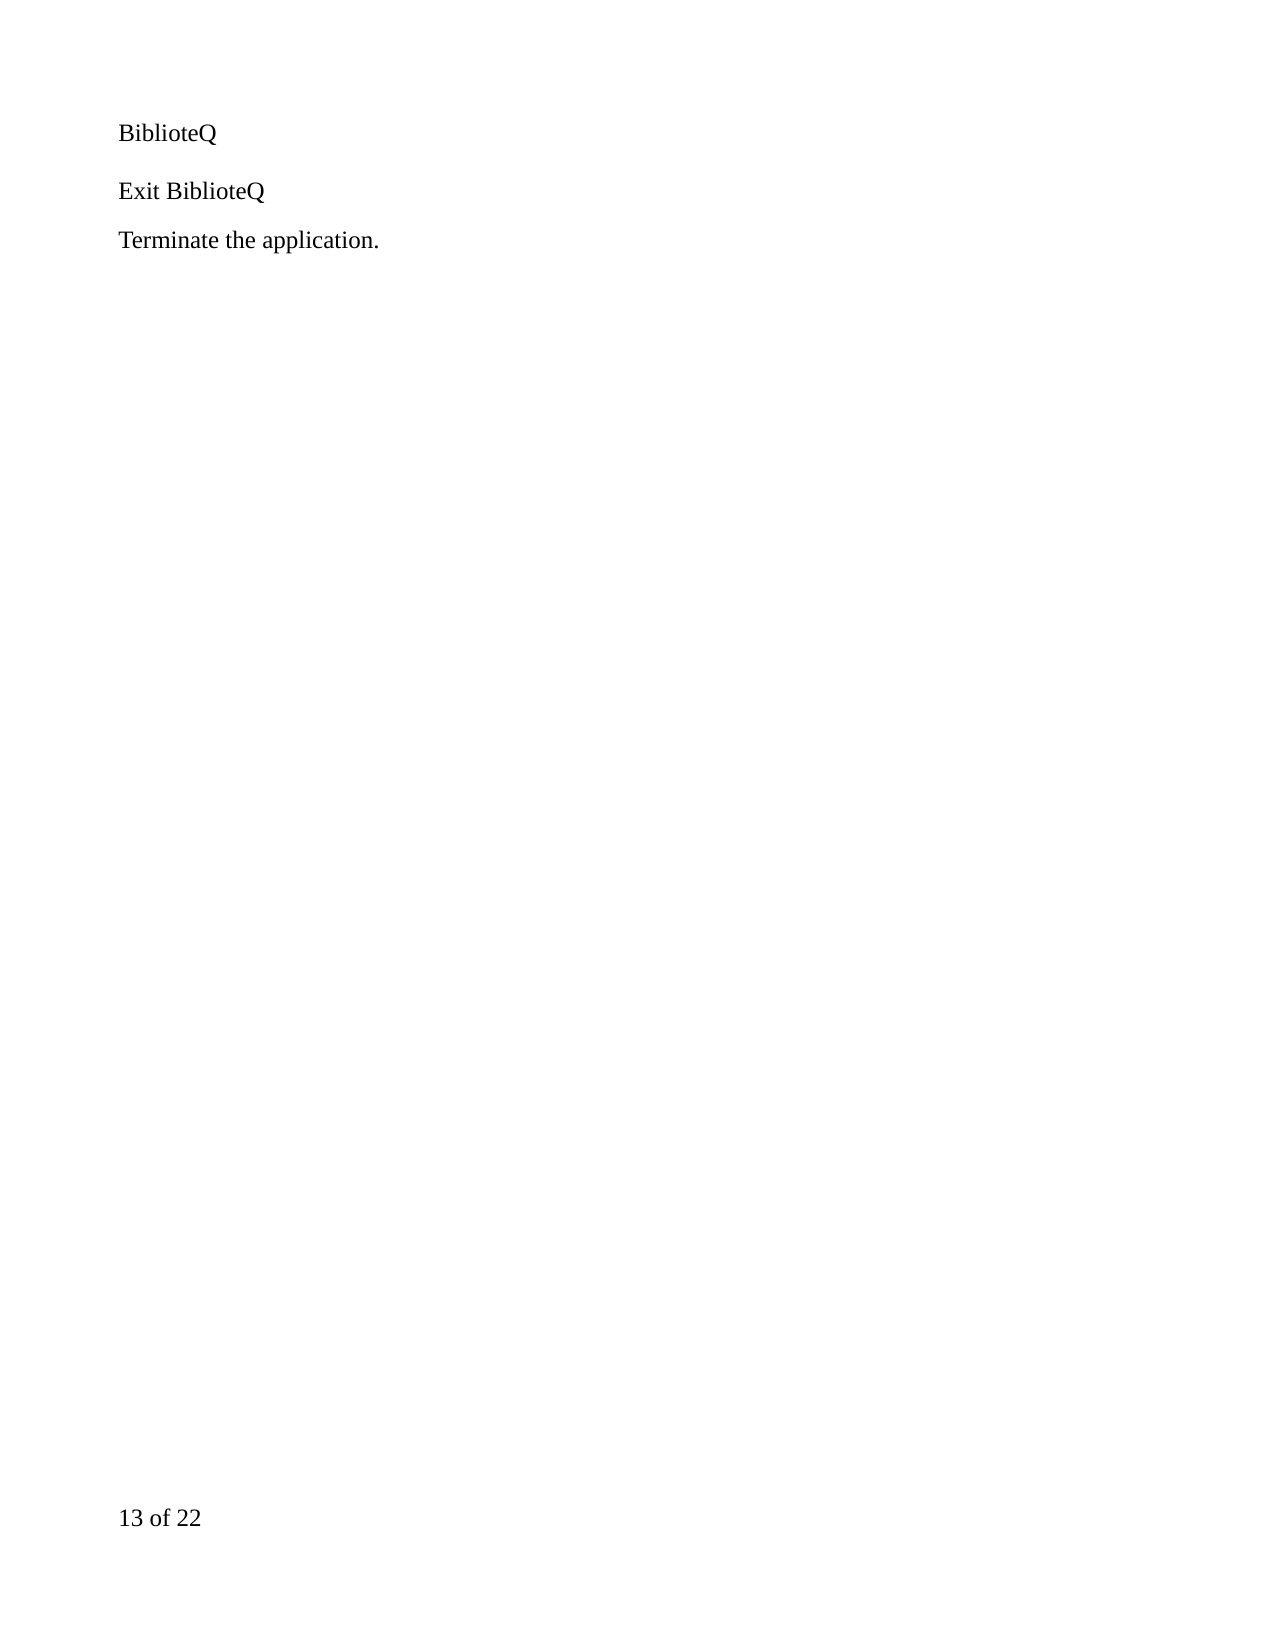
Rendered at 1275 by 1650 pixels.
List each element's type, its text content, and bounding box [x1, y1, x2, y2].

text Exit BiblioteQ [118, 176, 1157, 205]
text Terminate the application. [118, 225, 1157, 254]
